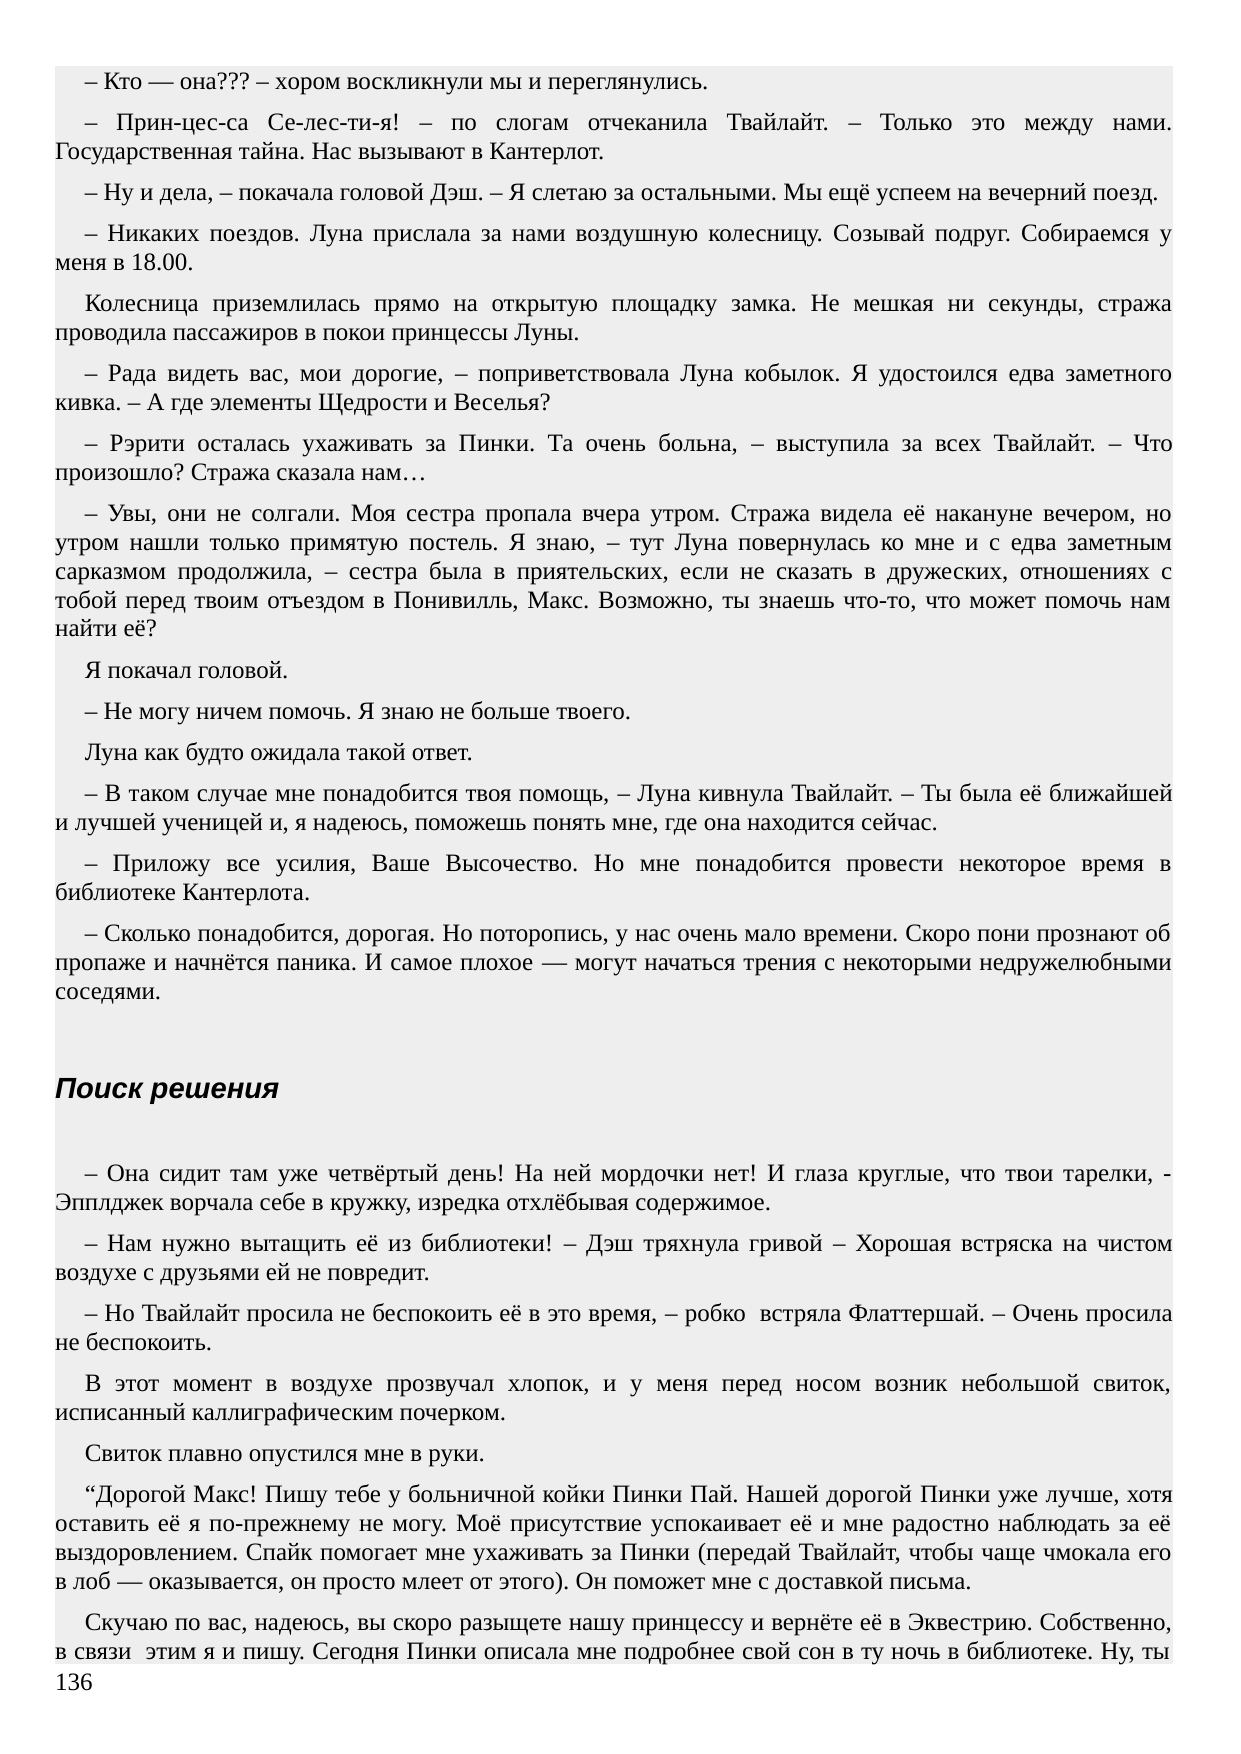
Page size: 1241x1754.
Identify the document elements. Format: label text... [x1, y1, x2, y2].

text – Прин-цес-са Се-лес-ти-я! – по слогам отчеканила Твайлайт. – Только это между нами. Государственная тайна. Нас вызывают в Кантерлот. [55, 107, 1173, 165]
text – Ну и дела, – покачала головой Дэш. – Я слетаю за остальными. Мы ещё успеем на вечерний поезд. [55, 177, 1173, 206]
text – В таком случае мне понадобится твоя помощь, – Луна кивнула Твайлайт. – Ты была её ближайшей и лучшей ученицей и, я надеюсь, поможешь понять мне, где она находится сейчас. [55, 778, 1173, 836]
text – Сколько понадобится, дорогая. Но поторопись, у нас очень мало времени. Скоро пони прознают об пропаже и начнётся паника. И самое плохое — могут начаться трения с некоторыми недружелюбными соседями. [55, 918, 1173, 1005]
text Луна как будто ожидала такой ответ. [55, 737, 1173, 766]
text Я покачал головой. [55, 655, 1173, 683]
text В этот момент в воздухе прозвучал хлопок, и у меня перед носом возник небольшой свиток, исписанный каллиграфическим почерком. [55, 1368, 1173, 1426]
text “Дорогой Макс! Пишу тебе у больничной койки Пинки Пай. Нашей дорогой Пинки уже лучше, хотя оставить её я по-прежнему не могу. Моё присутствие успокаивает её и мне радостно наблюдать за её выздоровлением. Спайк помогает мне ухаживать за Пинки (передай Твайлайт, чтобы чаще чмокала его в лоб — оказывается, он просто млеет от этого). Он поможет мне с доставкой письма. [55, 1479, 1173, 1594]
text – Кто — она??? – хором воскликнули мы и переглянулись. [55, 66, 1173, 95]
text Свиток плавно опустился мне в руки. [55, 1438, 1173, 1467]
text – Увы, они не солгали. Моя сестра пропала вчера утром. Стража видела её накануне вечером, но утром нашли только примятую постель. Я знаю, – тут Луна повернулась ко мне и с едва заметным сарказмом продолжила, – сестра была в приятельских, если не сказать в дружеских, отношениях с тобой перед твоим отъездом в Понивилль, Макс. Возможно, ты знаешь что-то, что может помочь нам найти её? [55, 498, 1173, 642]
text Скучаю по вас, надеюсь, вы скоро разыщете нашу принцессу и вернёте её в Эквестрию. Собственно, в связи этим я и пишу. Сегодня Пинки описала мне подробнее свой сон в ту ночь в библиотеке. Ну, ты [55, 1607, 1173, 1664]
text – Никаких поездов. Луна прислала за нами воздушную колесницу. Созывай подруг. Собираемся у меня в 18.00. [55, 218, 1173, 276]
text – Но Твайлайт просила не беспокоить её в это время, – робко встряла Флаттершай. – Очень просила не беспокоить. [55, 1298, 1173, 1356]
text – Рада видеть вас, мои дорогие, – поприветствовала Луна кобылок. Я удостоился едва заметного кивка. – А где элементы Щедрости и Веселья? [55, 358, 1173, 416]
text – Нам нужно вытащить её из библиотеки! – Дэш тряхнула гривой – Хорошая встряска на чистом воздухе с друзьями ей не повредит. [55, 1228, 1173, 1286]
text – Рэрити осталась ухаживать за Пинки. Та очень больна, – выступила за всех Твайлайт. – Что произошло? Стража сказала нам… [55, 428, 1173, 486]
text – Она сидит там уже четвёртый день! На ней мордочки нет! И глаза круглые, что твои тарелки, - Эпплджек ворчала себе в кружку, изредка отхлёбывая содержимое. [55, 1158, 1173, 1216]
text – Не могу ничем помочь. Я знаю не больше твоего. [55, 696, 1173, 725]
subtitle Поиск решения [55, 1071, 1173, 1104]
text – Приложу все усилия, Ваше Высочество. Но мне понадобится провести некоторое время в библиотеке Кантерлота. [55, 848, 1173, 906]
text Колесница приземлилась прямо на открытую площадку замка. Не мешкая ни секунды, стража проводила пассажиров в покои принцессы Луны. [55, 288, 1173, 346]
